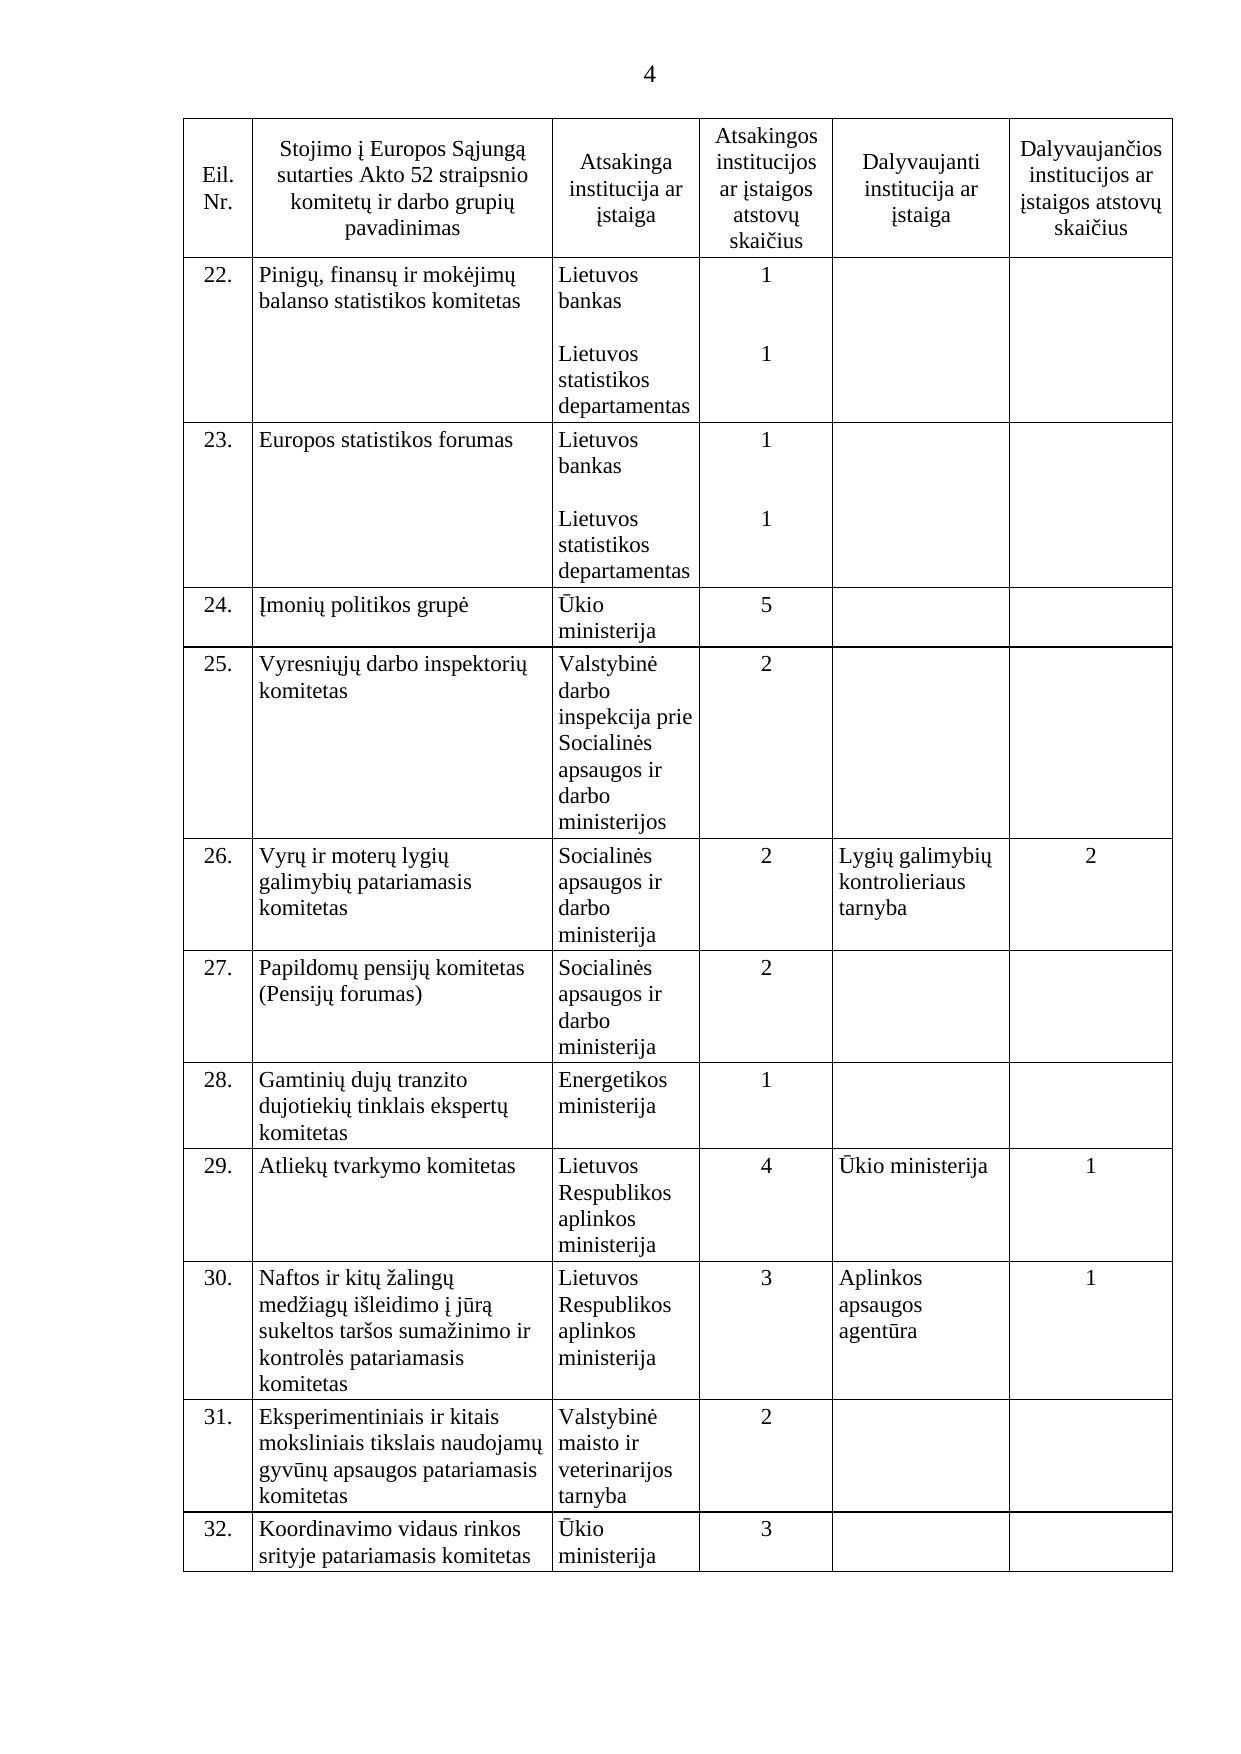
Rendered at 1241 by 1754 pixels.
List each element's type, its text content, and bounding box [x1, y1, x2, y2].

table_cell Vyrų ir moterų lygių galimybių patariamasis komitetas [253, 839, 552, 950]
table_cell 22. [184, 258, 252, 422]
table_cell 3 [700, 1513, 832, 1571]
table_cell [1010, 1063, 1172, 1148]
table_cell 31. [184, 1400, 252, 1511]
table_cell 24. [184, 588, 252, 646]
table_cell Ūkio ministerija [553, 1513, 699, 1571]
table_cell Įmonių politikos grupė [253, 588, 552, 646]
table_cell [1010, 588, 1172, 646]
table_cell 5 [700, 588, 832, 646]
table_header Eil. Nr. [184, 119, 252, 257]
table_cell 2 [700, 648, 832, 838]
table_cell 2 [1010, 839, 1172, 950]
table_cell [1010, 648, 1172, 838]
table_cell Ūkio ministerija [833, 1149, 1009, 1261]
table_cell Lietuvos bankas Lietuvos statistikos departamentas [553, 423, 699, 587]
table_cell [833, 1400, 1009, 1511]
table_cell Lygių galimybių kontrolieriaus tarnyba [833, 839, 1009, 950]
table_header Atsakingos institucijos ar įstaigos atstovų skaičius [700, 119, 832, 257]
table_cell 3 [700, 1262, 832, 1399]
table_cell [1010, 423, 1172, 587]
table_cell 28. [184, 1063, 252, 1148]
table_cell Pinigų, finansų ir mokėjimų balanso statistikos komitetas [253, 258, 552, 422]
table_cell Vyresniųjų darbo inspektorių komitetas [253, 648, 552, 838]
table_cell 30. [184, 1262, 252, 1399]
table_cell 2 [700, 951, 832, 1062]
table_cell Europos statistikos forumas [253, 423, 552, 587]
table_cell [833, 423, 1009, 587]
table_cell 1 1 [700, 258, 832, 422]
table_header Atsakinga institucija ar įstaiga [553, 119, 699, 257]
table_cell Valstybinė maisto ir veterinarijos tarnyba [553, 1400, 699, 1511]
table_cell 27. [184, 951, 252, 1062]
table_cell Lietuvos Respublikos aplinkos ministerija [553, 1149, 699, 1261]
table_cell Atliekų tvarkymo komitetas [253, 1149, 552, 1261]
table_cell Gamtinių dujų tranzito dujotiekių tinklais ekspertų komitetas [253, 1063, 552, 1148]
table_cell [833, 1513, 1009, 1571]
table_cell Socialinės apsaugos ir darbo ministerija [553, 839, 699, 950]
table_cell 4 [700, 1149, 832, 1261]
table_header Stojimo į Europos Sąjungą sutarties Akto 52 straipsnio komitetų ir darbo grupių pavadinimas [253, 119, 552, 257]
table_cell Koordinavimo vidaus rinkos srityje patariamasis komitetas [253, 1513, 552, 1571]
table_cell [833, 258, 1009, 422]
table_cell Eksperimentiniais ir kitais moksliniais tikslais naudojamų gyvūnų apsaugos patariamasis komitetas [253, 1400, 552, 1511]
table_cell 23. [184, 423, 252, 587]
table_cell [833, 1063, 1009, 1148]
table_cell Aplinkos apsaugos agentūra [833, 1262, 1009, 1399]
table_cell Ūkio ministerija [553, 588, 699, 646]
table_cell [833, 648, 1009, 838]
table_cell Valstybinė darbo inspekcija prie Socialinės apsaugos ir darbo ministerijos [553, 648, 699, 838]
table_cell 1 [700, 1063, 832, 1148]
table_cell [833, 588, 1009, 646]
table_cell 2 [700, 839, 832, 950]
table_header Dalyvaujančios institucijos ar įstaigos atstovų skaičius [1010, 119, 1172, 257]
table_cell Naftos ir kitų žalingų medžiagų išleidimo į jūrą sukeltos taršos sumažinimo ir kontrolės patariamasis komitetas [253, 1262, 552, 1399]
table_cell 2 [700, 1400, 832, 1511]
table_cell [1010, 951, 1172, 1062]
table_cell 26. [184, 839, 252, 950]
table_cell 25. [184, 648, 252, 838]
table_cell [1010, 1400, 1172, 1511]
table_cell Papildomų pensijų komitetas (Pensijų forumas) [253, 951, 552, 1062]
table_cell 1 1 [700, 423, 832, 587]
table_cell 29. [184, 1149, 252, 1261]
table_cell [1010, 258, 1172, 422]
table_cell Lietuvos Respublikos aplinkos ministerija [553, 1262, 699, 1399]
table_cell [833, 951, 1009, 1062]
table_cell [1010, 1513, 1172, 1571]
table_cell 1 [1010, 1149, 1172, 1261]
table_header Dalyvaujanti institucija ar įstaiga [833, 119, 1009, 257]
table_cell 32. [184, 1513, 252, 1571]
table_cell Lietuvos bankas Lietuvos statistikos departamentas [553, 258, 699, 422]
table_cell 1 [1010, 1262, 1172, 1399]
table_cell Socialinės apsaugos ir darbo ministerija [553, 951, 699, 1062]
table_cell Energetikos ministerija [553, 1063, 699, 1148]
